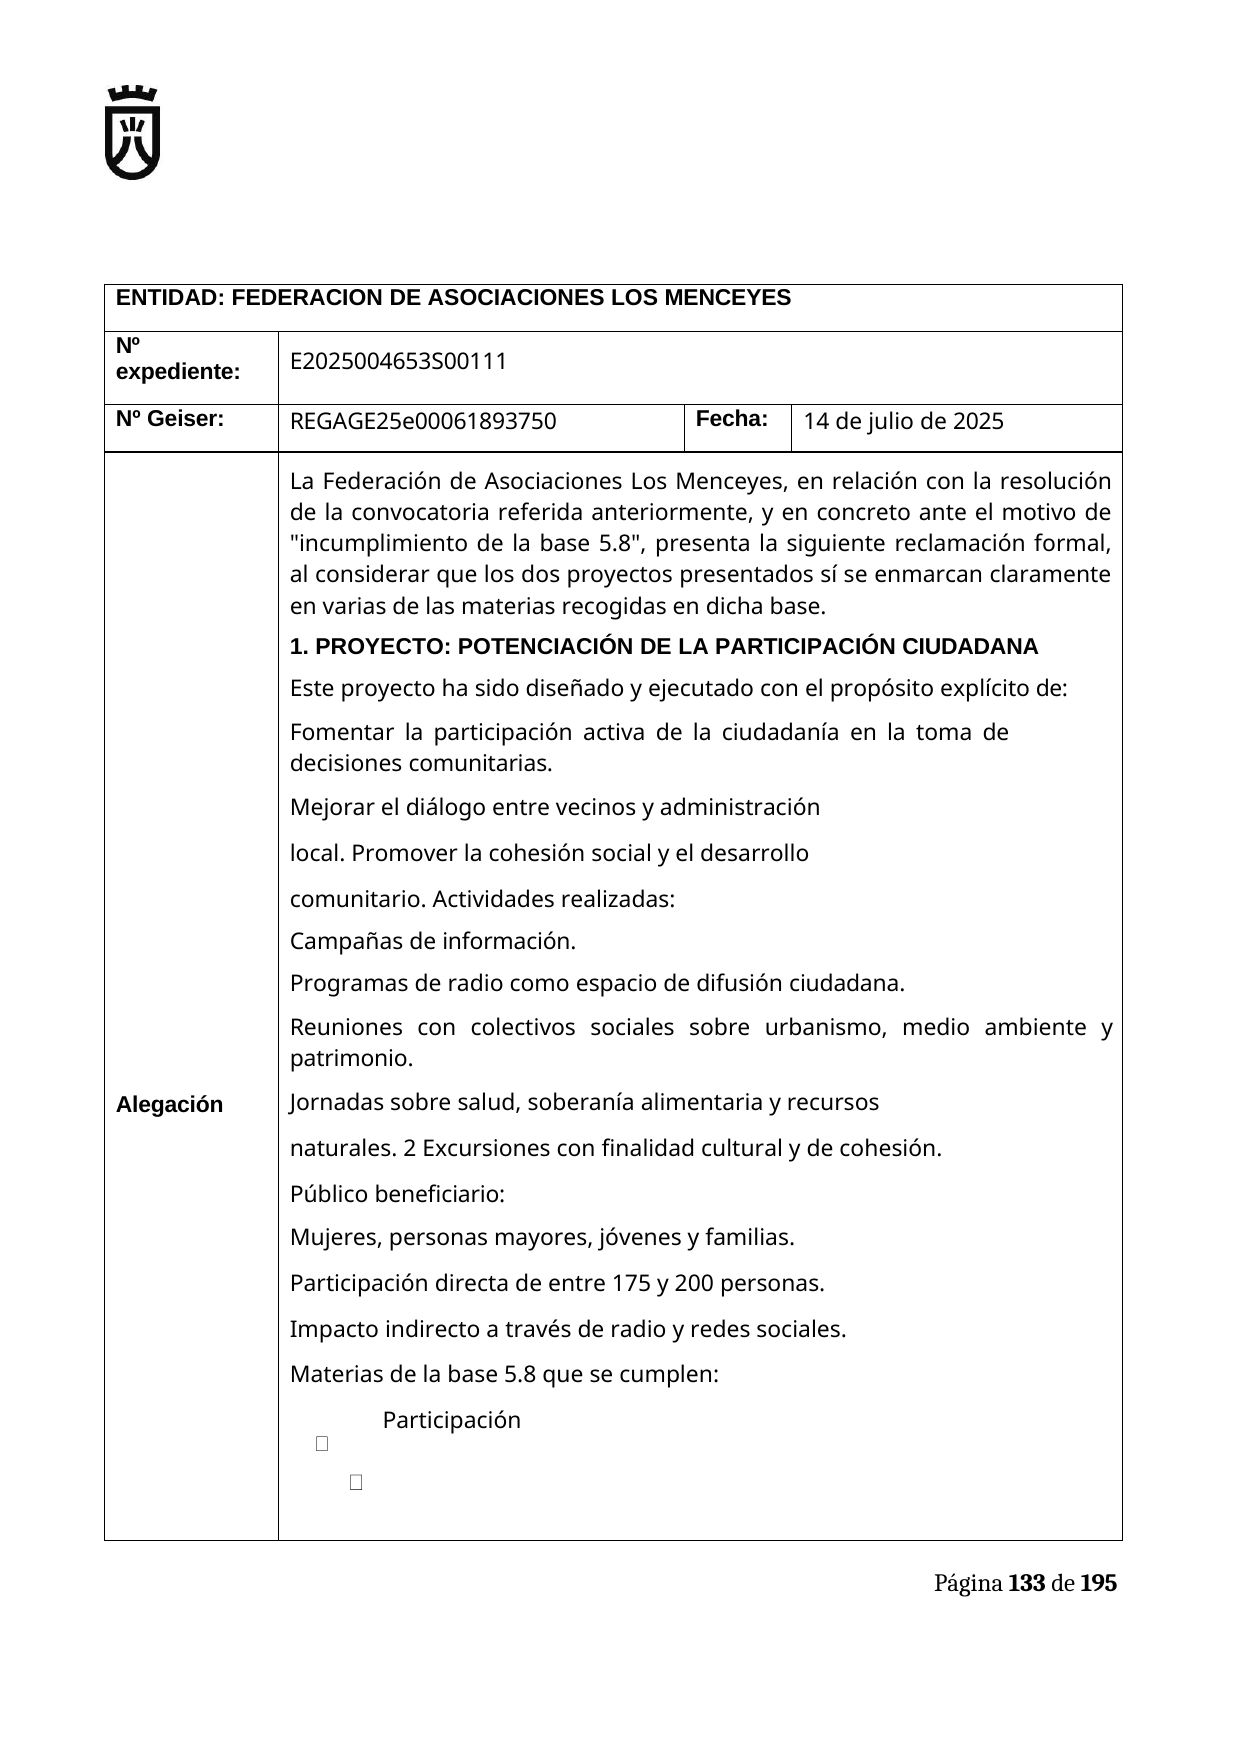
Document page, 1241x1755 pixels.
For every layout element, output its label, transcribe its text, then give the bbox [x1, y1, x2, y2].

table_cell 14 de julio de 2025 [792, 405, 1122, 451]
table_cell La Federación de Asociaciones Los Menceyes, en relación con la resolución de la convocatoria referida anteriormente, y en concreto ante el motivo de "incumplimiento de la base 5.8", presenta la siguiente reclamación formal, al considerar que los dos proyectos presentados sí se enmarcan claramente en varias de las materias recogidas en dicha base. PROYECTO: POTENCIACIÓN DE LA PARTICIPACIÓN CIUDADANA Este proyecto ha sido diseñado y ejecutado con el propósito explícito de: Fomentar la participación activa de la ciudadanía en la toma de decisiones comunitarias. Mejorar el diálogo entre vecinos y administración local. Promover la cohesión social y el desarrollo comunitario. Actividades realizadas: Campañas de información. Programas de radio como espacio de difusión ciudadana. Reuniones con colectivos sociales sobre urbanismo, medio ambiente y patrimonio. Jornadas sobre salud, soberanía alimentaria y recursos naturales. 2 Excursiones con finalidad cultural y de cohesión. Público beneficiario: Mujeres, personas mayores, jóvenes y familias. Participación directa de entre 175 y 200 personas. Impacto indirecto a través de radio y redes sociales. Materias de la base 5.8 que se cumplen: Participación [279, 453, 1122, 1540]
table_cell Alegación [105, 453, 278, 1540]
table_cell Nº expediente: [105, 332, 278, 404]
table_header ENTIDAD: FEDERACION DE ASOCIACIONES LOS MENCEYES [105, 285, 1122, 331]
table_cell E2025004653S00111 [279, 332, 1122, 404]
table_cell Fecha: [685, 405, 791, 451]
table_cell Nº Geiser: [105, 405, 278, 451]
table_cell REGAGE25e00061893750 [279, 405, 684, 451]
